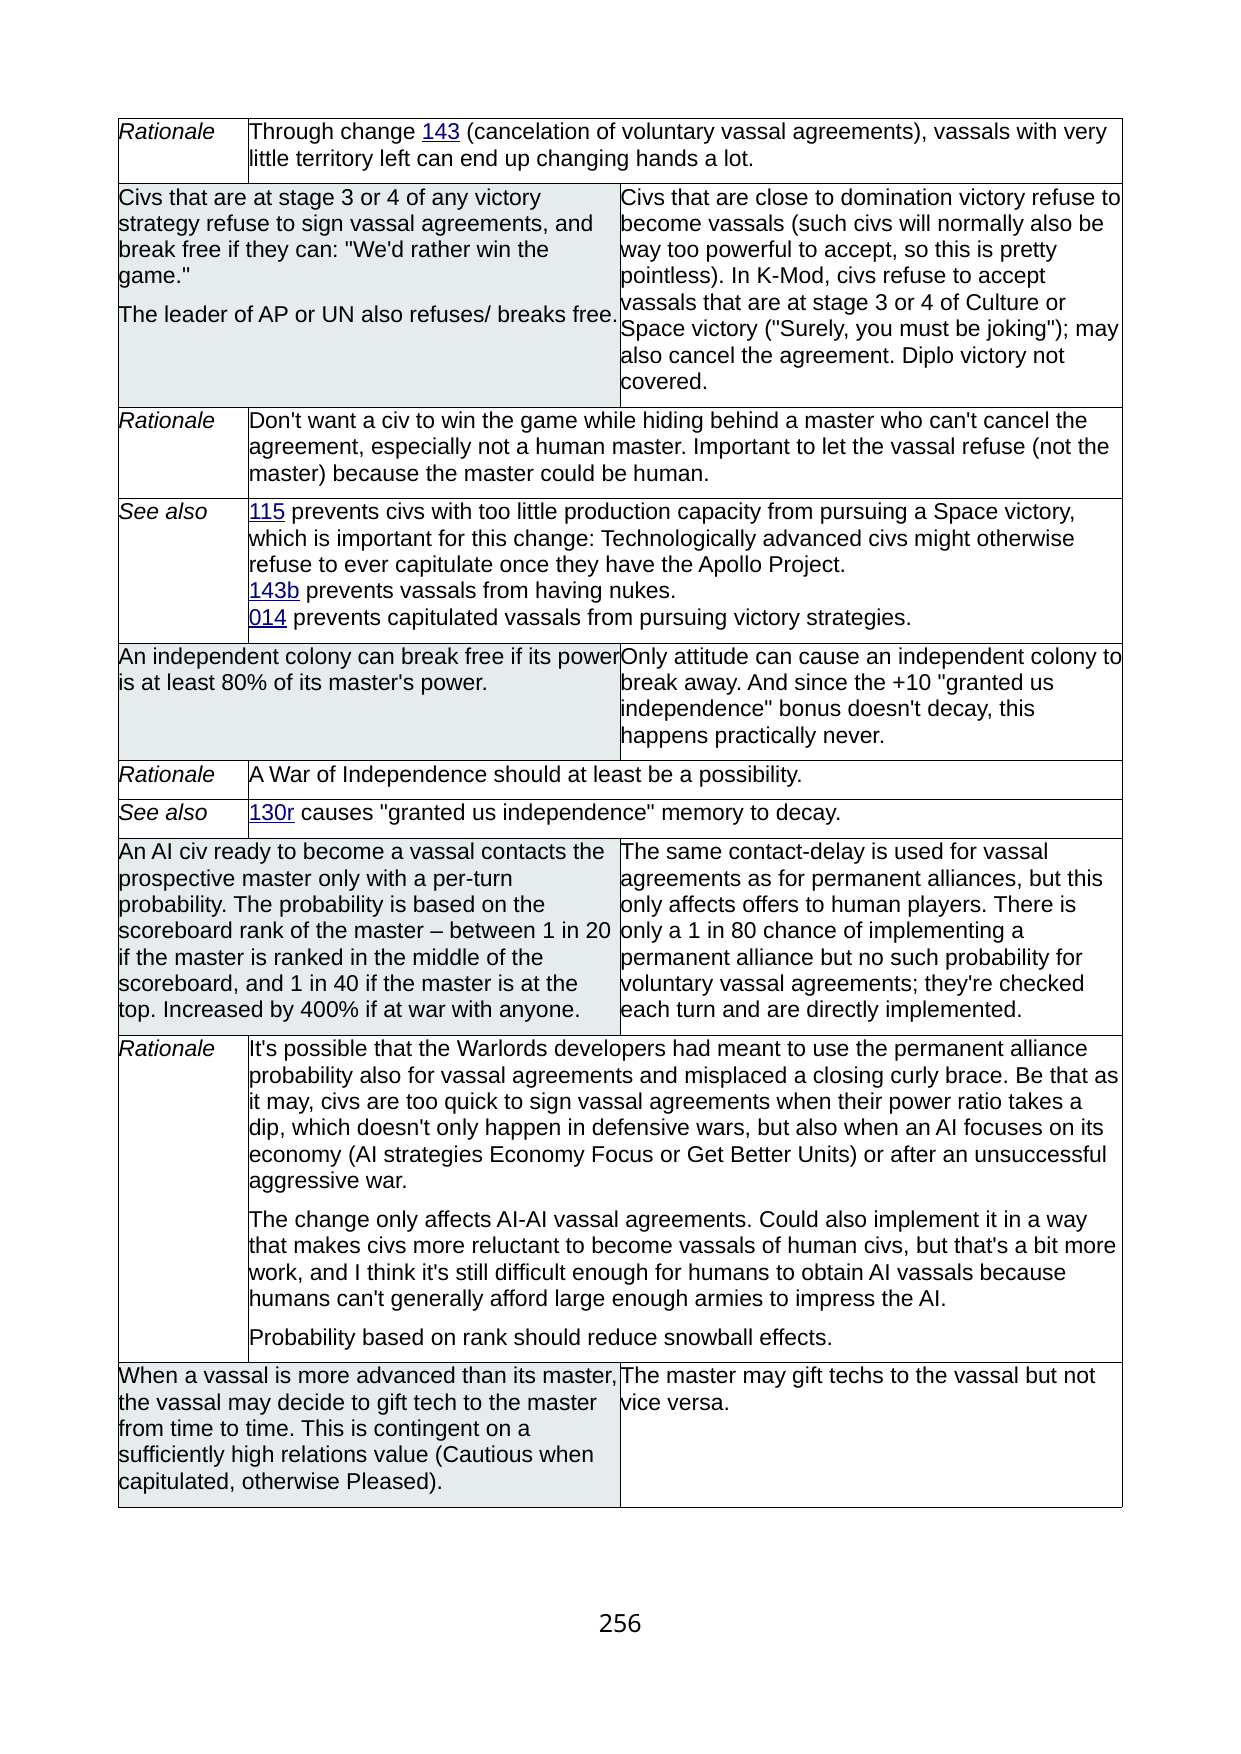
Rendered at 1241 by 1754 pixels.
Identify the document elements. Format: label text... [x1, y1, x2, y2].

table_cell An AI civ ready to become a vassal contacts the prospective master only with a per-turn probability. The probability is based on the scoreboard rank of the master – between 1 in 20 if the master is ranked in the middle of the scoreboard, and 1 in 40 if the master is at the top. Increased by 400% if at war with anyone. [119, 839, 620, 1035]
table_cell See also [119, 800, 248, 838]
table_cell It's possible that the Warlords developers had meant to use the permanent alliance probability also for vassal agreements and misplaced a closing curly brace. Be that as it may, civs are too quick to sign vassal agreements when their power ratio takes a dip, which doesn't only happen in defensive wars, but also when an AI focuses on its economy (AI strategies Economy Focus or Get Better Units) or after an unsuccessful aggressive war. The change only affects AI-AI vassal agreements. Could also implement it in a way that makes civs more reluctant to become vassals of human civs, but that's a bit more work, and I think it's still difficult enough for humans to obtain AI vassals because humans can't generally afford large enough armies to impress the AI. Probability based on rank should reduce snowball effects. [249, 1036, 1122, 1362]
table_cell Civs that are at stage 3 or 4 of any victory strategy refuse to sign vassal agreements, and break free if they can: "We'd rather win the game." The leader of AP or UN also refuses/ breaks free. [119, 184, 620, 407]
table_cell See also [119, 499, 248, 642]
table_cell When a vassal is more advanced than its master, the vassal may decide to gift tech to the master from time to time. This is contingent on a sufficiently high relations value (Cautious when capitulated, otherwise Pleased). [119, 1363, 620, 1507]
table_cell Through change 143 (cancelation of voluntary vassal agreements), vassals with very little territory left can end up changing hands a lot. [249, 119, 1122, 183]
table_cell 130r causes "granted us independence" memory to decay. [249, 800, 1122, 838]
table_cell The master may gift techs to the vassal but not vice versa. [621, 1363, 1122, 1507]
table_cell Rationale [119, 761, 248, 799]
table_cell Rationale [119, 408, 248, 498]
table_cell A War of Independence should at least be a possibility. [249, 761, 1122, 799]
table_cell Civs that are close to domination victory refuse to become vassals (such civs will normally also be way too powerful to accept, so this is pretty pointless). In K-Mod, civs refuse to accept vassals that are at stage 3 or 4 of Culture or Space victory ("Surely, you must be joking"); may also cancel the agreement. Diplo victory not covered. [621, 184, 1122, 407]
table_cell Rationale [119, 119, 248, 183]
table_cell An independent colony can break free if its power is at least 80% of its master's power. [119, 644, 620, 760]
table_cell Rationale [119, 1036, 248, 1362]
table_cell Only attitude can cause an independent colony to break away. And since the +10 "granted us independence" bonus doesn't decay, this happens practically never. [621, 644, 1122, 760]
table_cell 115 prevents civs with too little production capacity from pursuing a Space victory, which is important for this change: Technologically advanced civs might otherwise refuse to ever capitulate once they have the Apollo Project. 143b prevents vassals from having nukes. 014 prevents capitulated vassals from pursuing victory strategies. [249, 499, 1122, 642]
table_cell Don't want a civ to win the game while hiding behind a master who can't cancel the agreement, especially not a human master. Important to let the vassal refuse (not the master) because the master could be human. [249, 408, 1122, 498]
table_cell The same contact-delay is used for vassal agreements as for permanent alliances, but this only affects offers to human players. There is only a 1 in 80 chance of implementing a permanent alliance but no such probability for voluntary vassal agreements; they're checked each turn and are directly implemented. [621, 839, 1122, 1035]
